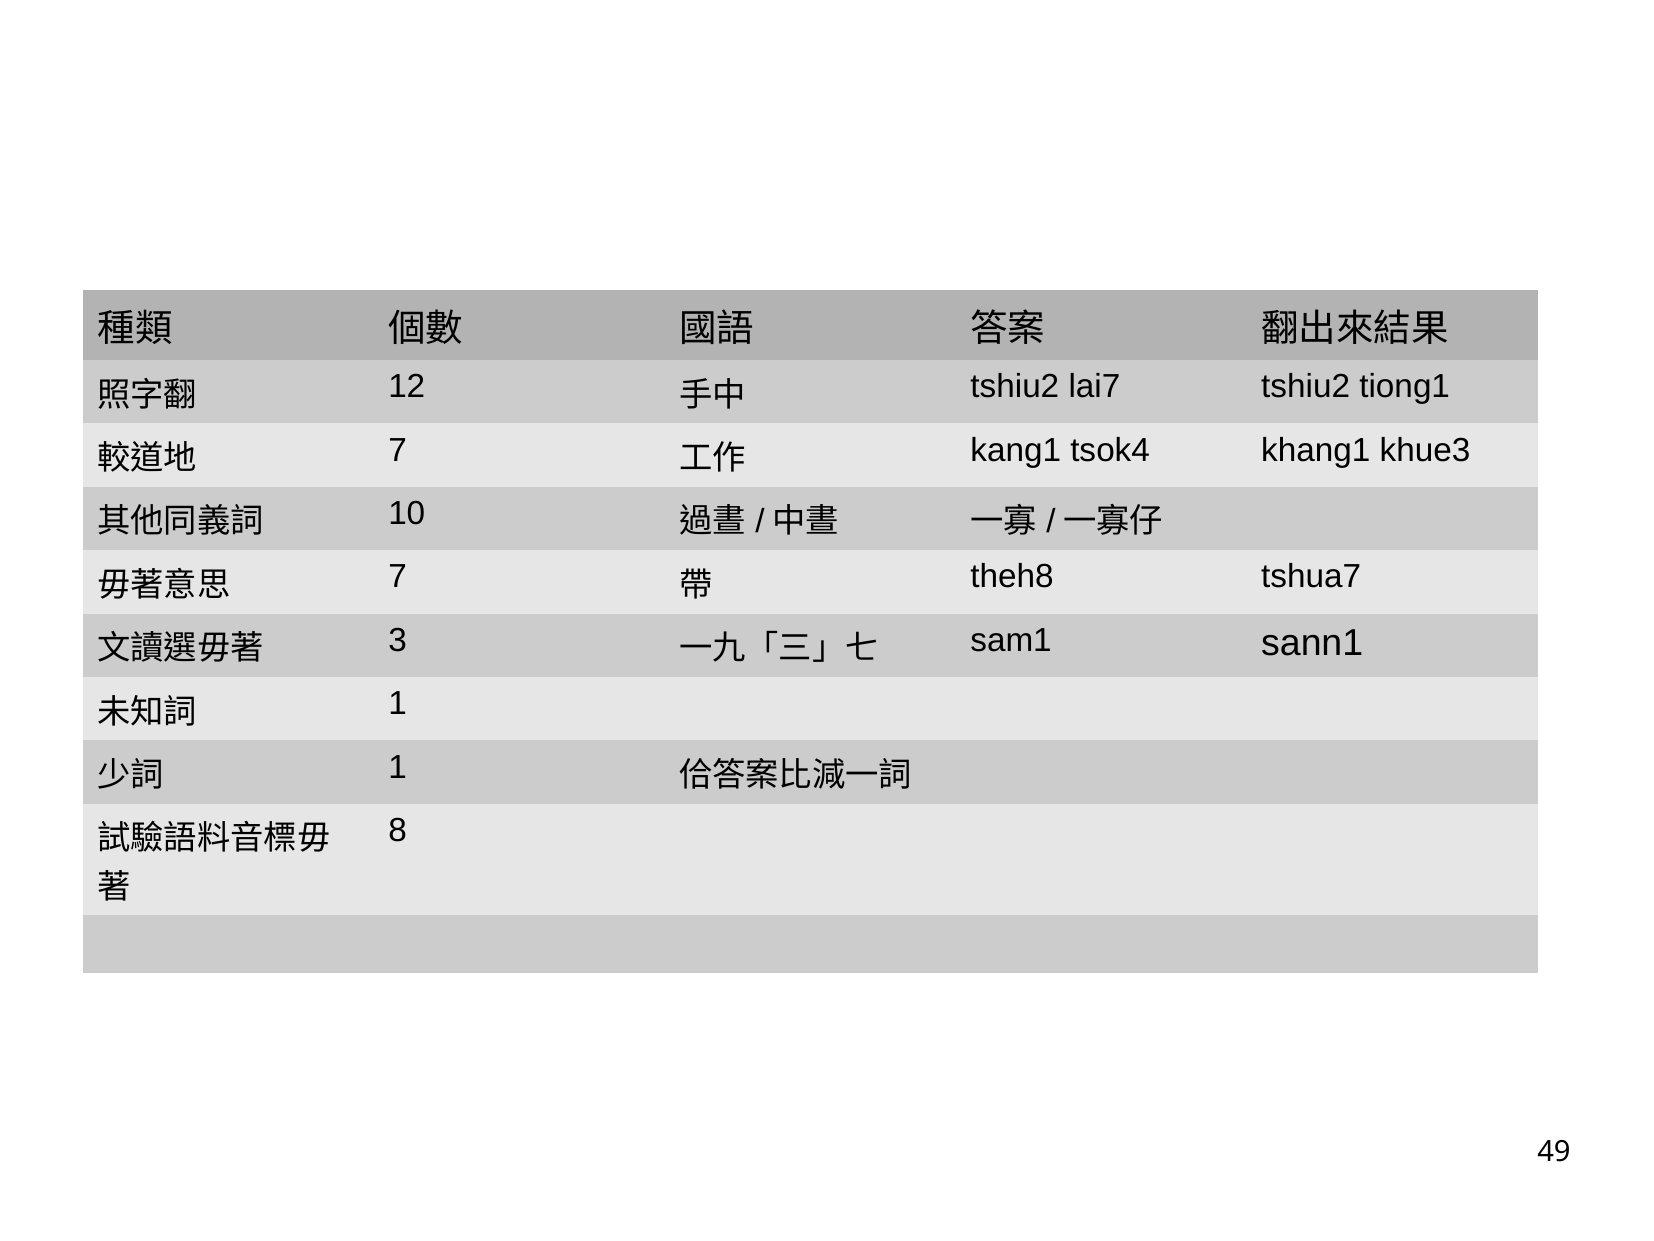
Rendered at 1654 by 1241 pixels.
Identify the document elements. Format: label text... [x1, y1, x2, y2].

table_cell 7 [374, 550, 665, 614]
table_cell sann1 [1247, 614, 1538, 677]
table_cell 佮答案比減一詞 [665, 740, 956, 804]
table_cell 1 [374, 677, 665, 740]
table_cell [1247, 487, 1538, 550]
table_cell 照字翻 [83, 360, 374, 423]
table_cell 12 [374, 360, 665, 423]
table_cell [1247, 915, 1538, 973]
table_cell [956, 804, 1247, 915]
table_cell [956, 915, 1247, 973]
table_cell 未知詞 [83, 677, 374, 740]
table_cell 試驗語料音標毋著 [83, 804, 374, 915]
table_cell sam1 [956, 614, 1247, 677]
table_cell tshiu2 lai7 [956, 360, 1247, 423]
table_cell 較道地 [83, 423, 374, 487]
table_cell 過晝/中晝 [665, 487, 956, 550]
table_cell khang1 khue3 [1247, 423, 1538, 487]
table_header 國語 [665, 290, 956, 360]
table_cell kang1 tsok4 [956, 423, 1247, 487]
table_cell 其他同義詞 [83, 487, 374, 550]
table_cell 1 [374, 740, 665, 804]
table_cell [956, 677, 1247, 740]
table_cell [665, 677, 956, 740]
table_cell 帶 [665, 550, 956, 614]
table_cell 毋著意思 [83, 550, 374, 614]
table_cell tshiu2 tiong1 [1247, 360, 1538, 423]
table_cell 文讀選毋著 [83, 614, 374, 677]
table_header 答案 [956, 290, 1247, 360]
table_cell 一寡/一寡仔 [956, 487, 1247, 550]
table_cell [665, 915, 956, 973]
table_cell 10 [374, 487, 665, 550]
table_cell 8 [374, 804, 665, 915]
table_cell [1247, 740, 1538, 804]
table_cell [374, 915, 665, 973]
table_cell 7 [374, 423, 665, 487]
table_header 翻出來結果 [1247, 290, 1538, 360]
table_cell [1247, 804, 1538, 915]
table_cell 3 [374, 614, 665, 677]
table_header 個數 [374, 290, 665, 360]
table_cell 手中 [665, 360, 956, 423]
table_cell [83, 915, 374, 973]
table_cell [956, 740, 1247, 804]
table_cell theh8 [956, 550, 1247, 614]
table_cell 工作 [665, 423, 956, 487]
table_cell [665, 804, 956, 915]
table_cell [1247, 677, 1538, 740]
table_cell tshua7 [1247, 550, 1538, 614]
table_cell 少詞 [83, 740, 374, 804]
table_header 種類 [83, 290, 374, 360]
table_cell 一九「三」七 [665, 614, 956, 677]
